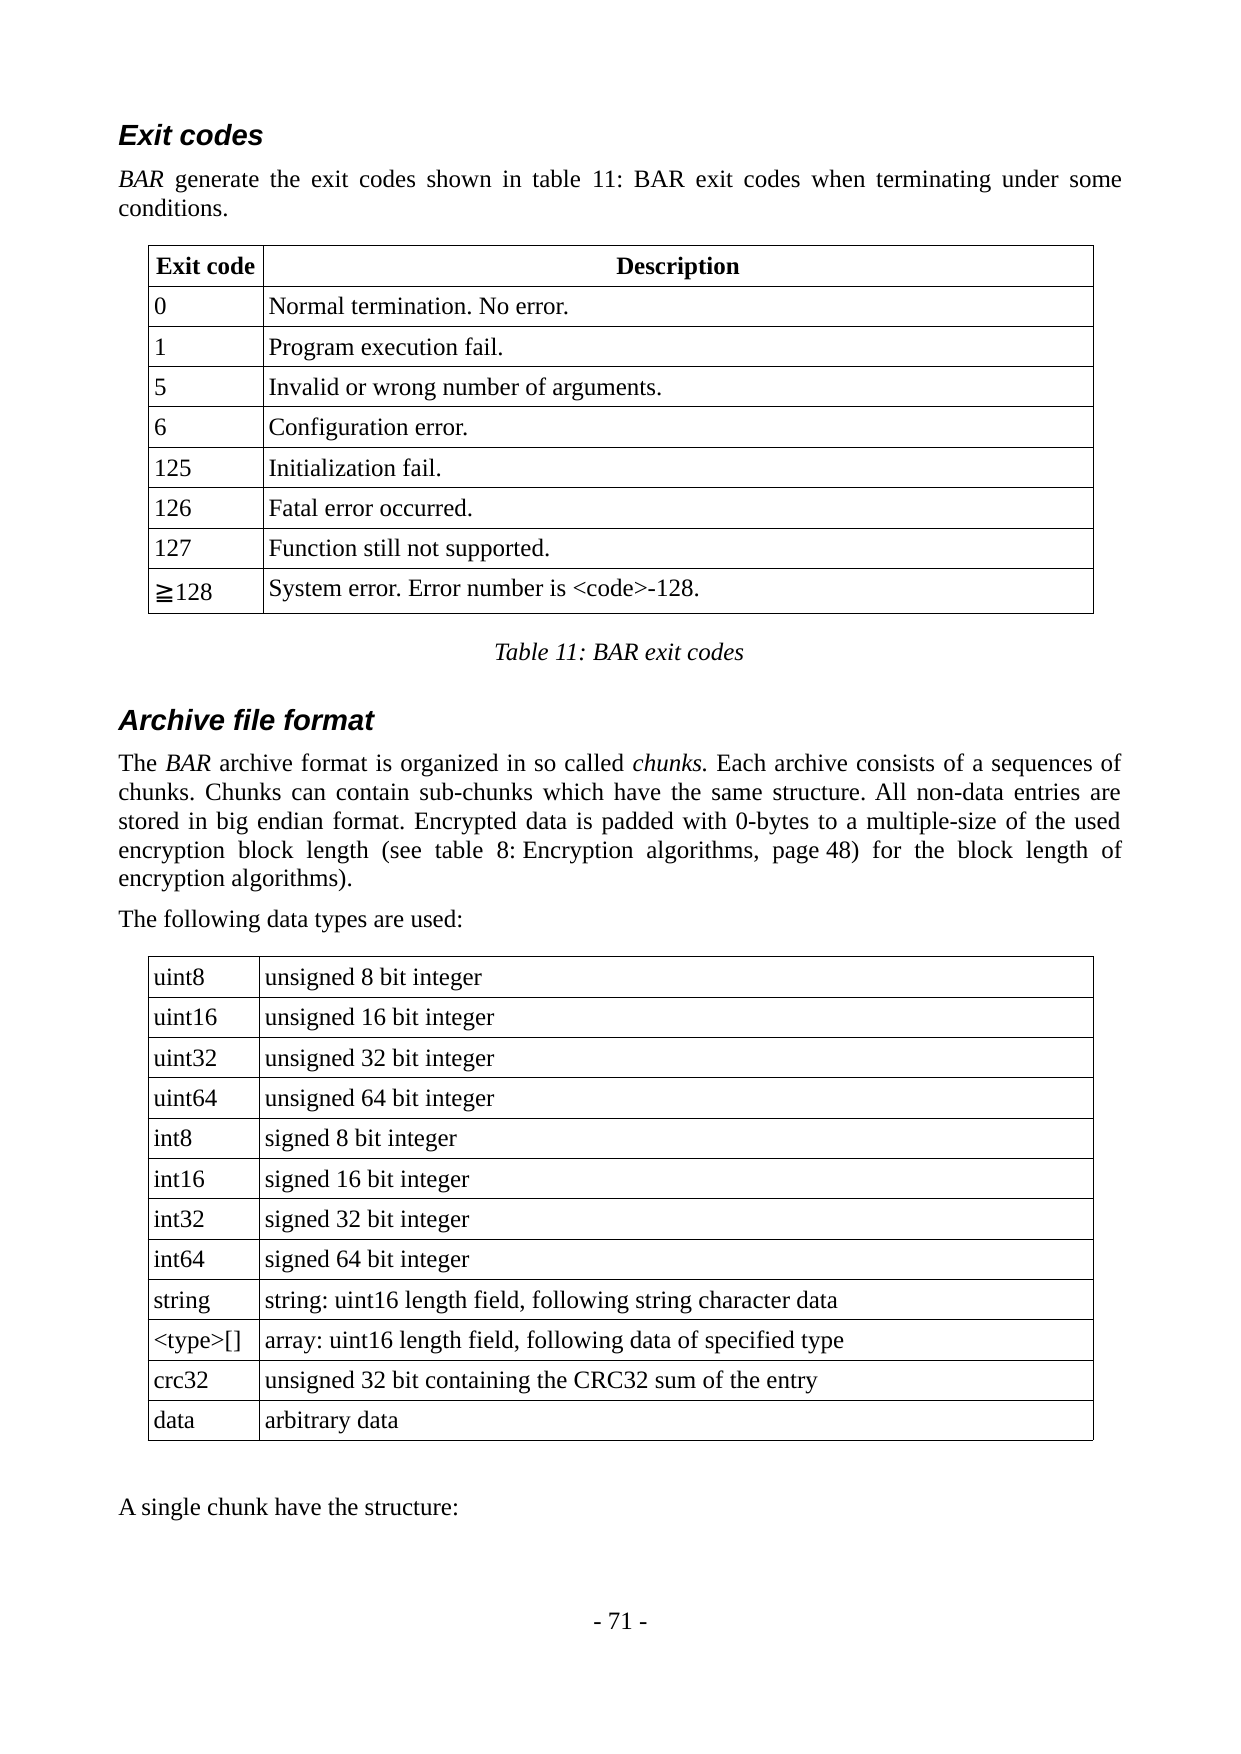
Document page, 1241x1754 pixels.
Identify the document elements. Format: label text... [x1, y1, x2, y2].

table_cell Invalid or wrong number of arguments. [264, 367, 1093, 406]
table_cell System error. Error number is <code>-128. [264, 569, 1093, 613]
table_cell data [149, 1401, 259, 1440]
table_cell ≧128 [149, 569, 263, 613]
table_cell Fatal error occurred. [264, 488, 1093, 527]
subtitle Exit codes [118, 118, 1122, 152]
table_cell 125 [149, 448, 263, 487]
table_cell string [149, 1280, 259, 1319]
table_cell int32 [149, 1199, 259, 1238]
table_cell Configuration error. [264, 407, 1093, 447]
text BAR generate the exit codes shown in table 11: BAR exit codes when terminating under some conditions. [118, 164, 1122, 222]
table_header Exit code [149, 246, 263, 286]
table_cell unsigned 64 bit integer [260, 1078, 1093, 1118]
table_header unsigned 8 bit integer [260, 957, 1093, 997]
table_cell unsigned 16 bit integer [260, 998, 1093, 1037]
table_cell int64 [149, 1240, 259, 1279]
table_cell arbitrary data [260, 1401, 1093, 1440]
table_cell 6 [149, 407, 263, 447]
table_cell Program execution fail. [264, 327, 1093, 366]
text The following data types are used: [118, 904, 1122, 933]
text Table 11: BAR exit codes [118, 637, 1122, 666]
table_cell array: uint16 length field, following data of specified type [260, 1320, 1093, 1359]
table_cell string: uint16 length field, following string character data [260, 1280, 1093, 1319]
table_cell 0 [149, 287, 263, 326]
table_cell signed 8 bit integer [260, 1119, 1093, 1158]
table_cell signed 16 bit integer [260, 1159, 1093, 1198]
table_cell uint32 [149, 1038, 259, 1077]
table_cell signed 32 bit integer [260, 1199, 1093, 1238]
table_cell unsigned 32 bit integer [260, 1038, 1093, 1077]
table_cell <type>[] [149, 1320, 259, 1359]
table_cell 126 [149, 488, 263, 527]
table_cell Initialization fail. [264, 448, 1093, 487]
table_cell uint64 [149, 1078, 259, 1118]
table_cell crc32 [149, 1361, 259, 1400]
table_header Description [264, 246, 1093, 286]
table_cell uint16 [149, 998, 259, 1037]
table_cell 127 [149, 529, 263, 568]
table_cell Function still not supported. [264, 529, 1093, 568]
table_cell signed 64 bit integer [260, 1240, 1093, 1279]
table_cell 1 [149, 327, 263, 366]
subtitle Archive file format [118, 702, 1122, 736]
table_cell 5 [149, 367, 263, 406]
text A single chunk have the structure: [118, 1492, 1122, 1521]
table_cell int8 [149, 1119, 259, 1158]
table_cell Normal termination. No error. [264, 287, 1093, 326]
table_cell int16 [149, 1159, 259, 1198]
table_header uint8 [149, 957, 259, 997]
text The BAR archive format is organized in so called chunks. Each archive consists of a sequences of chunks. Chunks can contain sub-chunks which have the same structure. All non-data entries are stored in big endian format. Encrypted data is padded with 0-bytes to a multiple-size of the used encryption block length (see table 8: Encryption algorithms, page 48) for the block length of encryption algorithms). [118, 748, 1122, 892]
table_cell unsigned 32 bit containing the CRC32 sum of the entry [260, 1361, 1093, 1400]
